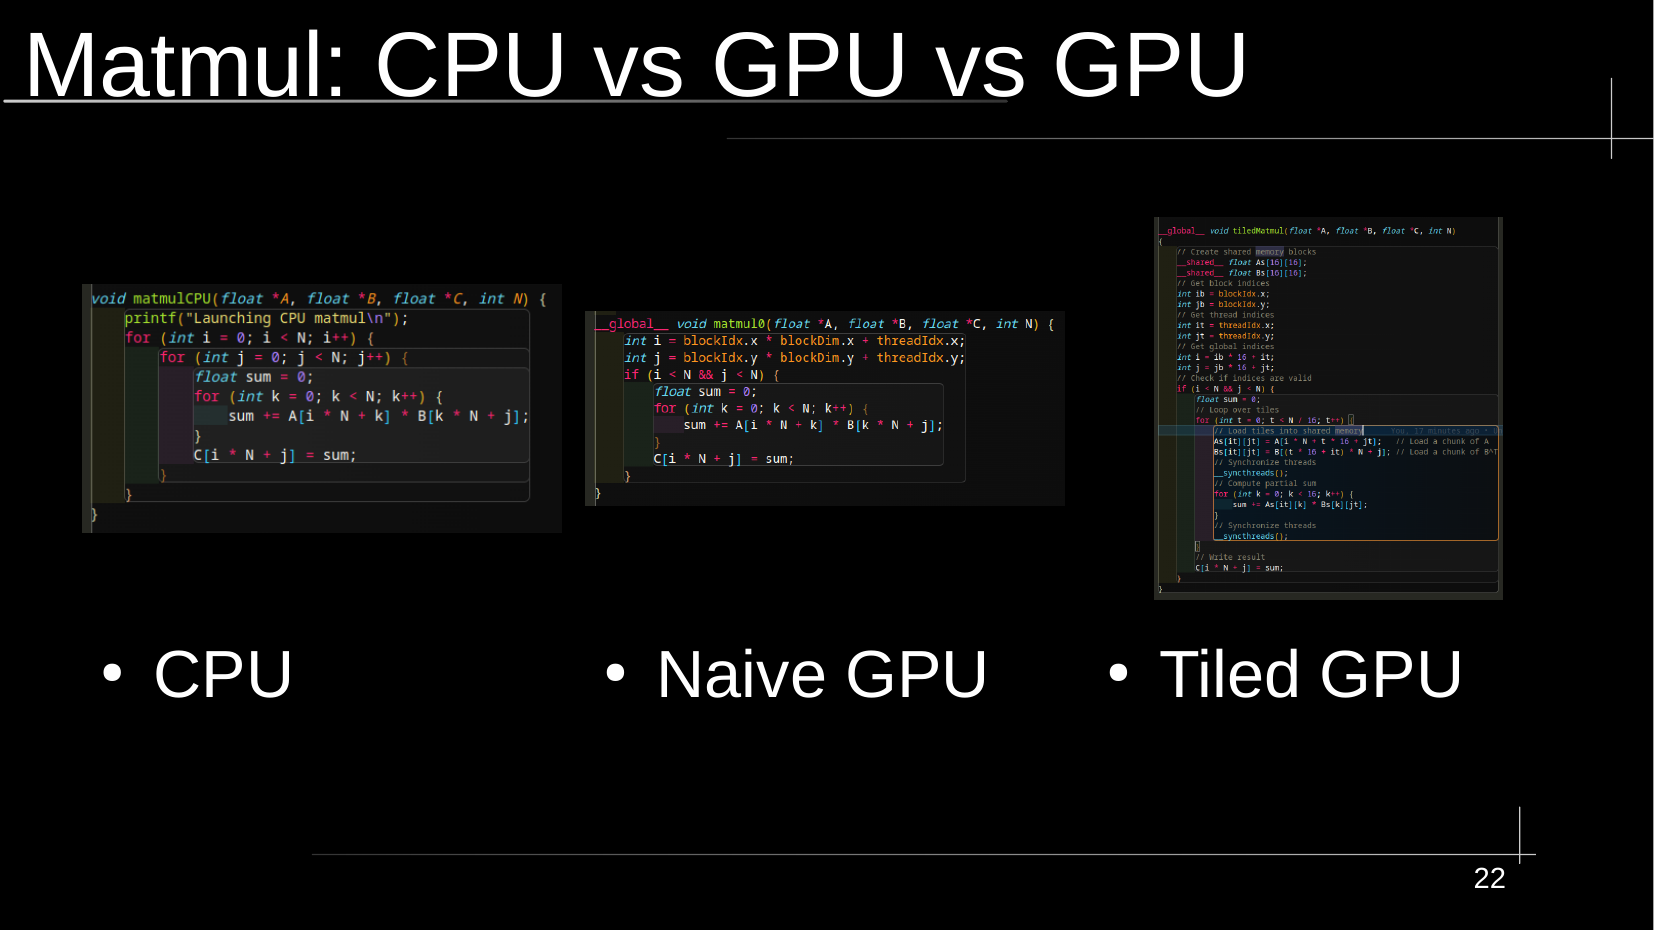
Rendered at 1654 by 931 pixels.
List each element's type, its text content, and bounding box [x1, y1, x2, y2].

list CPU [82, 637, 562, 757]
list Naive GPU [585, 637, 1065, 757]
picture [585, 311, 1065, 506]
list Tiled GPU [1088, 637, 1569, 757]
title Matmul: CPU vs GPU vs GPU [23, 11, 1589, 119]
picture [82, 284, 562, 533]
picture [1154, 217, 1503, 600]
